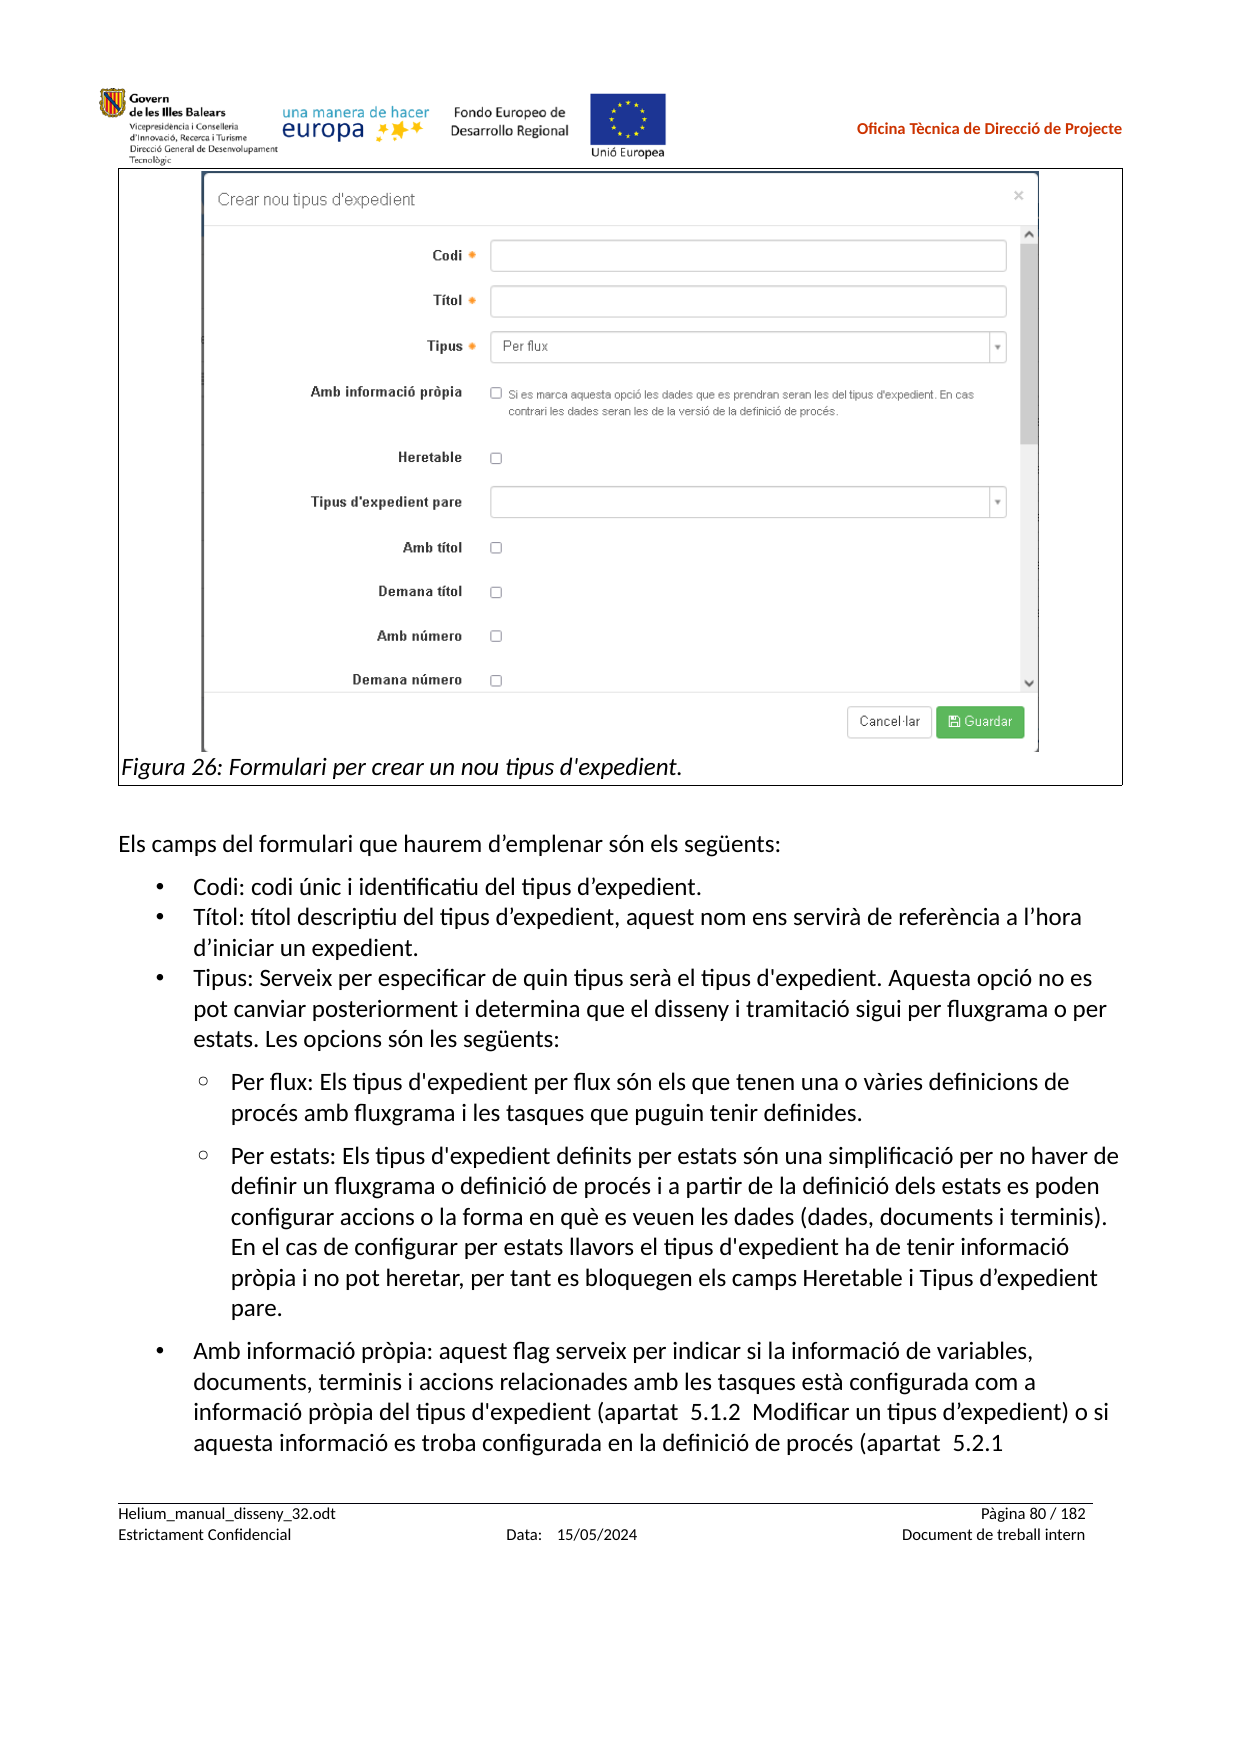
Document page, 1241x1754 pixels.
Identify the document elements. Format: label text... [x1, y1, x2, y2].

text Figura 26: Formulari per crear un nou tipus d'expedient. [121, 752, 1119, 782]
list Per flux: Els tipus d'expedient per flux són els que tenen una o vàries definicions de procés amb fluxgrama i les tasques que puguin tenir definides. [193, 1066, 1122, 1127]
list Per estats: Els tipus d'expedient definits per estats són una simplificació per no haver de definir un fluxgrama o definició de procés i a partir de la definició dels estats es poden configurar accions o la forma en què es veuen les dades (dades, documents i terminis). En el cas de configurar per estats llavors el tipus d'expedient ha de tenir informació pròpia i no pot heretar, per tant es bloquegen els camps Heretable i Tipus d’expedient pare. [193, 1140, 1122, 1323]
picture [201, 171, 1039, 752]
list Amb informació pròpia: aquest flag serveix per indicar si la informació de variables, documents, terminis i accions relacionades amb les tasques està configurada com a informació pròpia del tipus d'expedient (apartat 5.1.2 Modificar un tipus d’expedient) o si aquesta informació es troba configurada en la definició de procés (apartat 5.2.1 [156, 1336, 1122, 1458]
list Codi: codi únic i identificatiu del tipus d’expedient. [156, 871, 1122, 901]
list Tipus: Serveix per especificar de quin tipus serà el tipus d'expedient. Aquesta opció no es pot canviar posteriorment i determina que el disseny i tramitació sigui per fluxgrama o per estats. Les opcions són les següents: [156, 962, 1122, 1054]
picture [99, 87, 668, 166]
list Títol: títol descriptiu del tipus d’expedient, aquest nom ens servirà de referència a l’hora d’iniciar un expedient. [156, 901, 1122, 962]
text Els camps del formulari que haurem d’emplenar són els següents: [118, 828, 1122, 858]
